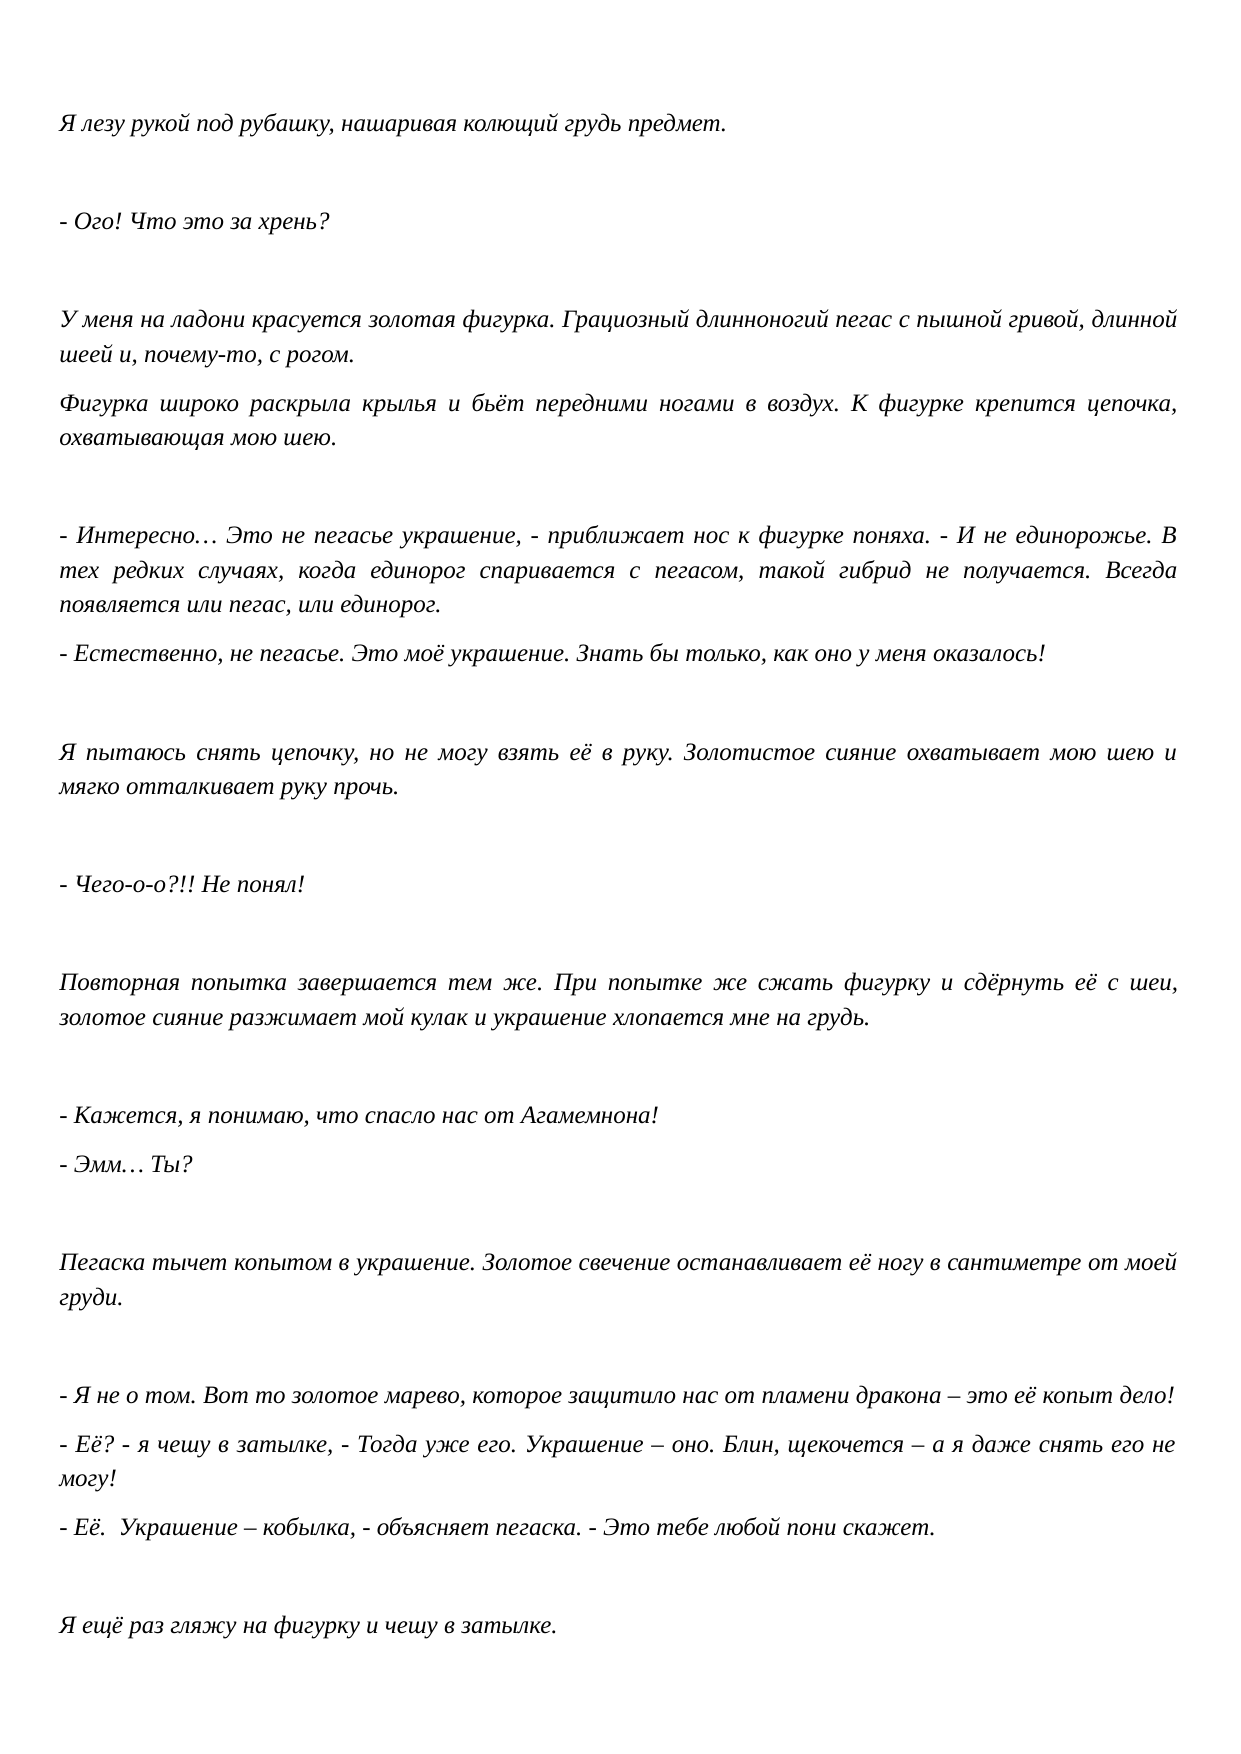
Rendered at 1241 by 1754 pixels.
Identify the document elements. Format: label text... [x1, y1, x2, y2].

text - Естественно, не пегасье. Это моё украшение. Знать бы только, как оно у меня оказалось! [59, 638, 1181, 667]
text Фигурка широко раскрыла крылья и бьёт передними ногами в воздух. К фигурке крепится цепочка, охватывающая мою шею. [59, 388, 1181, 451]
text - Её. Украшение – кобылка, - объясняет пегаска. - Это тебе любой пони скажет. [59, 1512, 1181, 1541]
text Повторная попытка завершается тем же. При попытке же сжать фигурку и сдёрнуть её с шеи, золотое сияние разжимает мой кулак и украшение хлопается мне на грудь. [59, 967, 1181, 1031]
text Я лезу рукой под рубашку, нашаривая колющий грудь предмет. [59, 108, 1181, 137]
text Пегаска тычет копытом в украшение. Золотое свечение останавливает её ногу в сантиметре от моей груди. [59, 1247, 1181, 1310]
text - Кажется, я понимаю, что спасло нас от Агамемнона! [59, 1100, 1181, 1129]
text - Эмм… Ты? [59, 1149, 1181, 1178]
text - Интересно… Это не пегасье украшение, - приближает нос к фигурке поняха. - И не единорожье. В тех редких случаях, когда единорог спаривается с пегасом, такой гибрид не получается. Всегда появляется или пегас, или единорог. [59, 521, 1181, 618]
text - Я не о том. Вот то золотое марево, которое защитило нас от пламени дракона – это её копыт дело! [59, 1380, 1181, 1408]
text - Чего-о-о?!! Не понял! [59, 869, 1181, 898]
text - Ого! Что это за хрень? [59, 206, 1181, 235]
text - Её? - я чешу в затылке, - Тогда уже его. Украшение – оно. Блин, щекочется – а я даже снять его не могу! [59, 1429, 1181, 1492]
text У меня на ладони красуется золотая фигурка. Грациозный длинноногий пегас с пышной гривой, длинной шеей и, почему-то, с рогом. [59, 304, 1181, 368]
text Я ещё раз гляжу на фигурку и чешу в затылке. [59, 1611, 1181, 1639]
text Я пытаюсь снять цепочку, но не могу взять её в руку. Золотистое сияние охватывает мою шею и мягко отталкивает руку прочь. [59, 737, 1181, 800]
